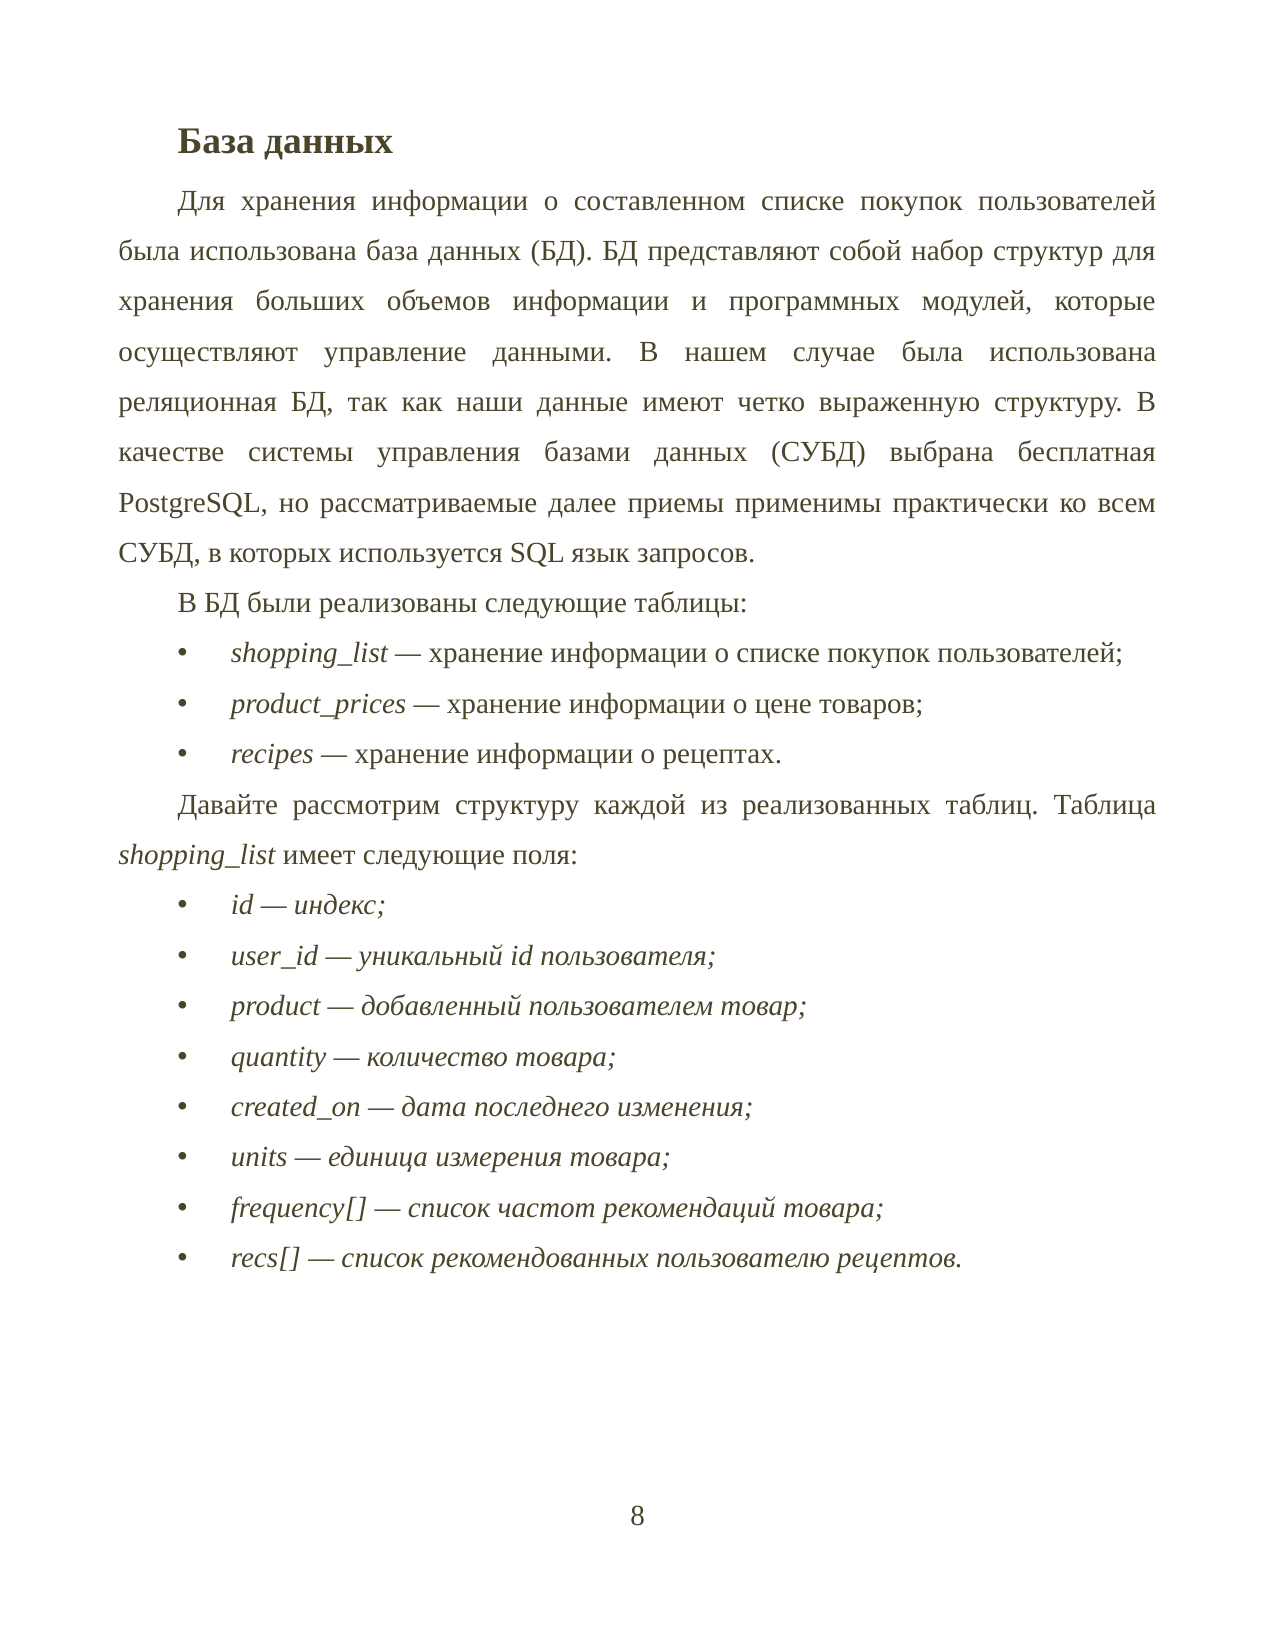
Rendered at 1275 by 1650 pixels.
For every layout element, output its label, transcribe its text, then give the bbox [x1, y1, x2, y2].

list product — добавленный пользователем товар; [177, 988, 1157, 1022]
list shopping_list — хранение информации о списке покупок пользователей; [177, 636, 1157, 669]
list units — единица измерения товара; [177, 1139, 1157, 1173]
list user_id — уникальный id пользователя; [177, 938, 1157, 972]
list frequency[] — список частот рекомендаций товара; [177, 1190, 1157, 1224]
list recs[] — список рекомендованных пользователю рецептов. [177, 1240, 1157, 1274]
text Давайте рассмотрим структуру каждой из реализованных таблиц. Таблица shopping_list имеет следующие поля: [118, 787, 1157, 871]
list created_on — дата последнего изменения; [177, 1089, 1157, 1123]
subtitle База данных [118, 118, 1157, 161]
text В БД были реализованы следующие таблицы: [118, 585, 1157, 619]
text Для хранения информации о составленном списке покупок пользователей была использована база данных (БД). БД представляют собой набор структур для хранения больших объемов информации и программных модулей, которые осуществляют управление данными. В нашем случае была использована реляционная БД, так как наши данные имеют четко выраженную структуру. В качестве системы управления базами данных (СУБД) выбрана бесплатная PostgreSQL, но рассматриваемые далее приемы применимы практически ко всем СУБД, в которых используется SQL язык запросов. [118, 183, 1157, 568]
list id — индекс; [177, 887, 1157, 921]
list recipes — хранение информации о рецептах. [177, 736, 1157, 770]
list quantity — количество товара; [177, 1039, 1157, 1072]
list product_prices — хранение информации о цене товаров; [177, 686, 1157, 720]
